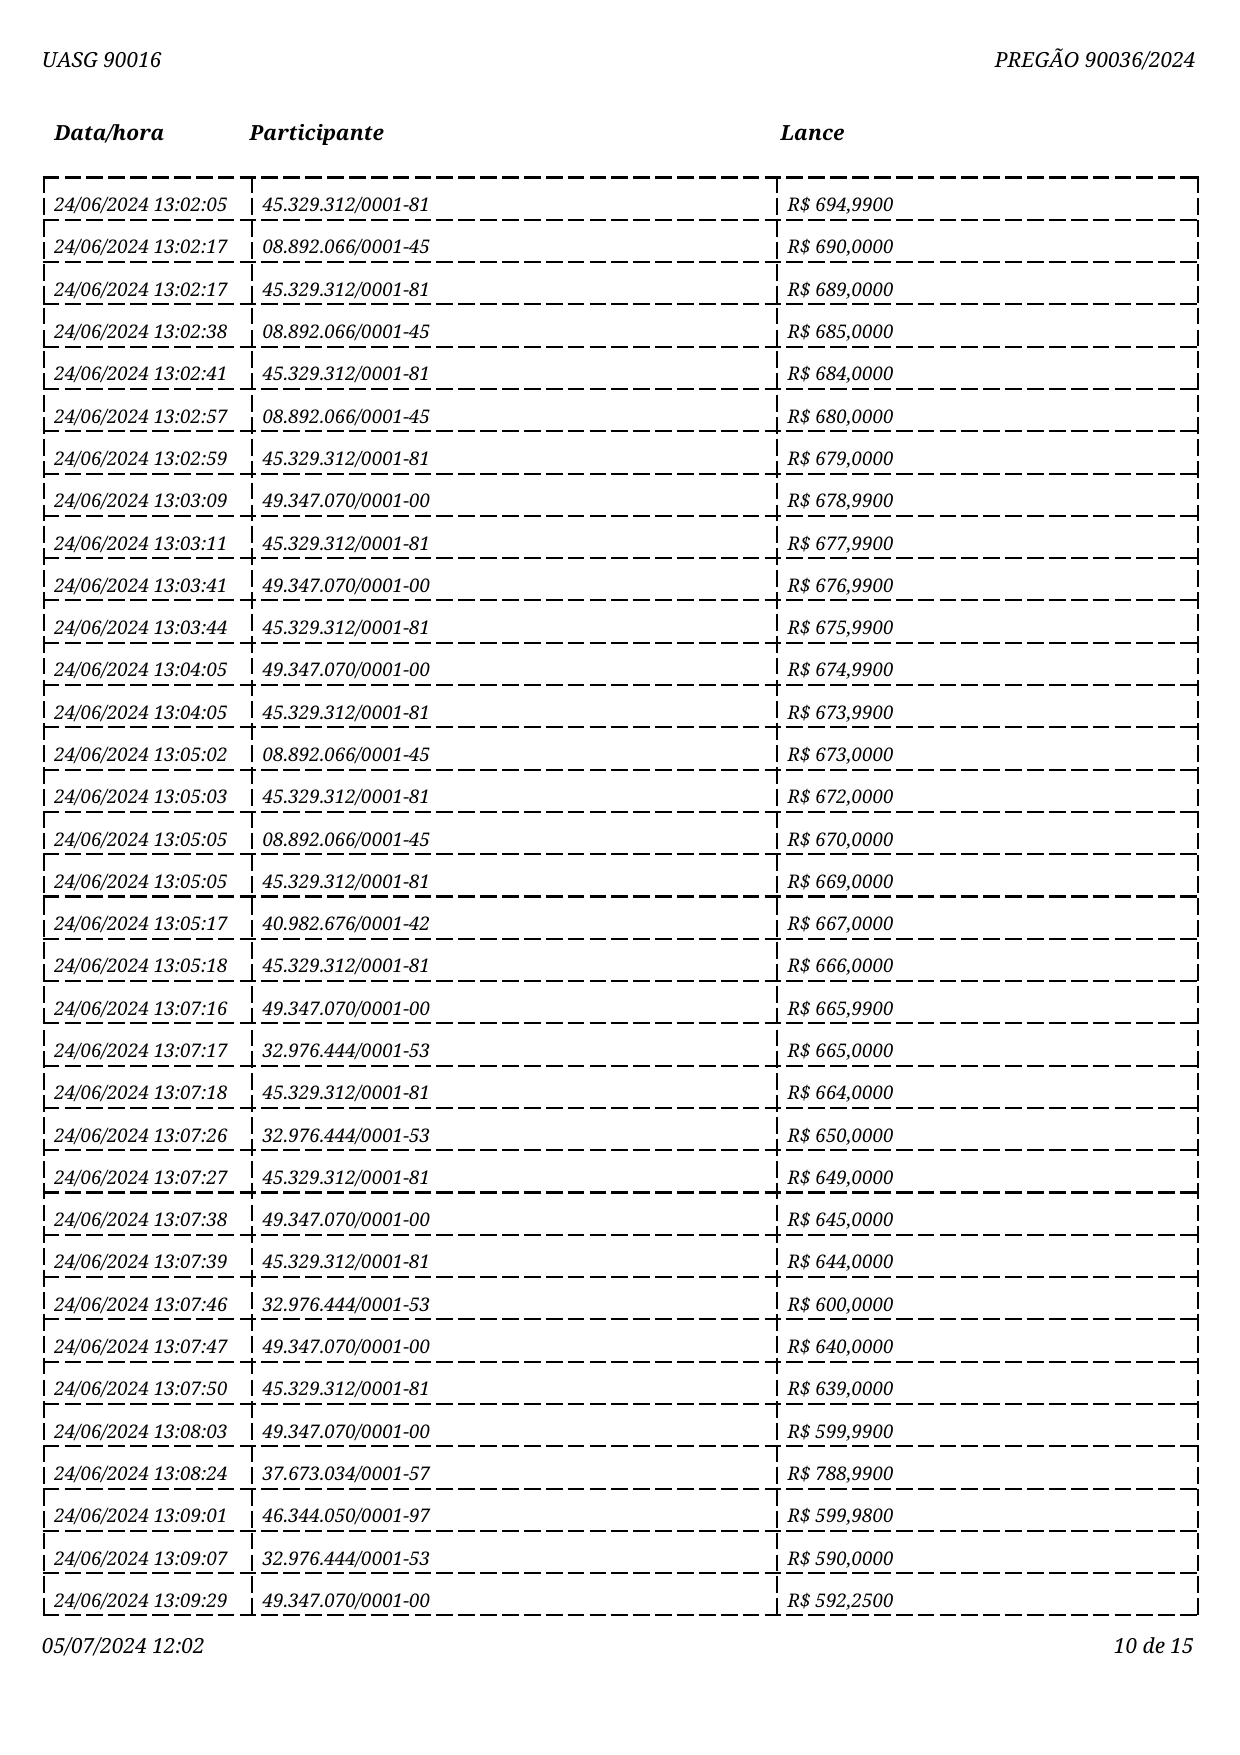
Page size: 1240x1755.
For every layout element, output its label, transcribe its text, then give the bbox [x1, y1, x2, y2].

table_cell 24/06/2024 13:07:39 [44, 1234, 252, 1276]
table_cell 24/06/2024 13:07:47 [44, 1318, 252, 1361]
table_cell 45.329.312/0001-81 [252, 1361, 777, 1403]
table_cell 45.329.312/0001-81 [252, 769, 777, 811]
table_cell R$ 592,2500 [777, 1572, 1198, 1614]
table_cell R$ 684,0000 [777, 346, 1198, 388]
table_cell 49.347.070/0001-00 [252, 642, 777, 684]
table_header R$ 694,9900 [777, 176, 1198, 219]
table_cell 24/06/2024 13:05:05 [44, 853, 252, 895]
table_cell R$ 680,0000 [777, 388, 1198, 430]
table_cell 46.344.050/0001-97 [252, 1488, 777, 1530]
table_cell 08.892.066/0001-45 [252, 726, 777, 768]
table_cell 24/06/2024 13:04:05 [44, 642, 252, 684]
table_cell 24/06/2024 13:03:44 [44, 599, 252, 642]
table_cell R$ 673,0000 [777, 726, 1198, 768]
table_cell 24/06/2024 13:08:24 [44, 1445, 252, 1487]
table_cell 45.329.312/0001-81 [252, 1234, 777, 1276]
table_cell 45.329.312/0001-81 [252, 346, 777, 388]
table_cell 24/06/2024 13:09:29 [44, 1572, 252, 1614]
table_cell 49.347.070/0001-00 [252, 1572, 777, 1614]
table_cell 40.982.676/0001-42 [252, 895, 777, 938]
table_cell 24/06/2024 13:08:03 [44, 1403, 252, 1445]
table_cell 32.976.444/0001-53 [252, 1530, 777, 1572]
table_cell 45.329.312/0001-81 [252, 684, 777, 726]
table_cell 24/06/2024 13:07:16 [44, 980, 252, 1022]
table_cell R$ 600,0000 [777, 1276, 1198, 1318]
table_cell 32.976.444/0001-53 [252, 1022, 777, 1064]
table_header 24/06/2024 13:02:05 [44, 176, 252, 219]
table_cell R$ 667,0000 [777, 895, 1198, 938]
table_cell 49.347.070/0001-00 [252, 1318, 777, 1361]
table_cell R$ 665,9900 [777, 980, 1198, 1022]
table_cell 24/06/2024 13:05:03 [44, 769, 252, 811]
table_cell R$ 599,9900 [777, 1403, 1198, 1445]
table_cell R$ 788,9900 [777, 1445, 1198, 1487]
table_cell 45.329.312/0001-81 [252, 261, 777, 303]
table_cell 24/06/2024 13:02:38 [44, 303, 252, 346]
table_cell 24/06/2024 13:07:27 [44, 1149, 252, 1191]
table_cell R$ 678,9900 [777, 473, 1198, 515]
table_cell R$ 590,0000 [777, 1530, 1198, 1572]
table_cell 24/06/2024 13:04:05 [44, 684, 252, 726]
table_cell 24/06/2024 13:07:50 [44, 1361, 252, 1403]
table_cell R$ 675,9900 [777, 599, 1198, 642]
table_cell 49.347.070/0001-00 [252, 557, 777, 599]
table_cell 24/06/2024 13:03:09 [44, 473, 252, 515]
table_cell 24/06/2024 13:02:17 [44, 219, 252, 261]
table_cell R$ 664,0000 [777, 1065, 1198, 1107]
table_cell 08.892.066/0001-45 [252, 219, 777, 261]
table_cell 45.329.312/0001-81 [252, 515, 777, 557]
table_cell R$ 679,0000 [777, 430, 1198, 472]
table_cell R$ 690,0000 [777, 219, 1198, 261]
table_cell 24/06/2024 13:02:17 [44, 261, 252, 303]
table_cell R$ 689,0000 [777, 261, 1198, 303]
table_cell R$ 665,0000 [777, 1022, 1198, 1064]
table_cell R$ 674,9900 [777, 642, 1198, 684]
table_cell R$ 639,0000 [777, 1361, 1198, 1403]
table_cell R$ 645,0000 [777, 1191, 1198, 1234]
table_cell 08.892.066/0001-45 [252, 388, 777, 430]
table_cell R$ 685,0000 [777, 303, 1198, 346]
table_cell 24/06/2024 13:05:18 [44, 938, 252, 980]
table_cell 49.347.070/0001-00 [252, 1191, 777, 1234]
table_cell 45.329.312/0001-81 [252, 430, 777, 472]
table_cell 32.976.444/0001-53 [252, 1107, 777, 1149]
table_cell 45.329.312/0001-81 [252, 1065, 777, 1107]
table_cell 08.892.066/0001-45 [252, 303, 777, 346]
table_cell 24/06/2024 13:02:41 [44, 346, 252, 388]
table_cell 24/06/2024 13:07:38 [44, 1191, 252, 1234]
table_cell 24/06/2024 13:03:41 [44, 557, 252, 599]
table_cell 24/06/2024 13:05:02 [44, 726, 252, 768]
table_cell R$ 650,0000 [777, 1107, 1198, 1149]
table_cell 24/06/2024 13:07:17 [44, 1022, 252, 1064]
table_cell R$ 670,0000 [777, 811, 1198, 853]
table_cell 45.329.312/0001-81 [252, 938, 777, 980]
table_cell R$ 677,9900 [777, 515, 1198, 557]
table_cell 24/06/2024 13:09:07 [44, 1530, 252, 1572]
table_cell R$ 676,9900 [777, 557, 1198, 599]
table_cell 24/06/2024 13:05:05 [44, 811, 252, 853]
table_cell 08.892.066/0001-45 [252, 811, 777, 853]
table_cell 49.347.070/0001-00 [252, 980, 777, 1022]
table_cell R$ 599,9800 [777, 1488, 1198, 1530]
table_cell 37.673.034/0001-57 [252, 1445, 777, 1487]
table_cell R$ 669,0000 [777, 853, 1198, 895]
table_cell 24/06/2024 13:07:18 [44, 1065, 252, 1107]
table_cell 45.329.312/0001-81 [252, 1149, 777, 1191]
table_cell R$ 644,0000 [777, 1234, 1198, 1276]
table_cell 24/06/2024 13:07:26 [44, 1107, 252, 1149]
table_cell 45.329.312/0001-81 [252, 599, 777, 642]
table_cell 49.347.070/0001-00 [252, 1403, 777, 1445]
table_cell R$ 666,0000 [777, 938, 1198, 980]
table_cell 49.347.070/0001-00 [252, 473, 777, 515]
table_cell R$ 649,0000 [777, 1149, 1198, 1191]
table_cell 32.976.444/0001-53 [252, 1276, 777, 1318]
table_cell R$ 640,0000 [777, 1318, 1198, 1361]
table_cell 24/06/2024 13:07:46 [44, 1276, 252, 1318]
table_header 45.329.312/0001-81 [252, 176, 777, 219]
table_cell 24/06/2024 13:03:11 [44, 515, 252, 557]
table_cell 24/06/2024 13:02:57 [44, 388, 252, 430]
table_cell 24/06/2024 13:05:17 [44, 895, 252, 938]
table_cell 24/06/2024 13:02:59 [44, 430, 252, 472]
table_cell R$ 672,0000 [777, 769, 1198, 811]
table_cell R$ 673,9900 [777, 684, 1198, 726]
table_cell 45.329.312/0001-81 [252, 853, 777, 895]
table_cell 24/06/2024 13:09:01 [44, 1488, 252, 1530]
